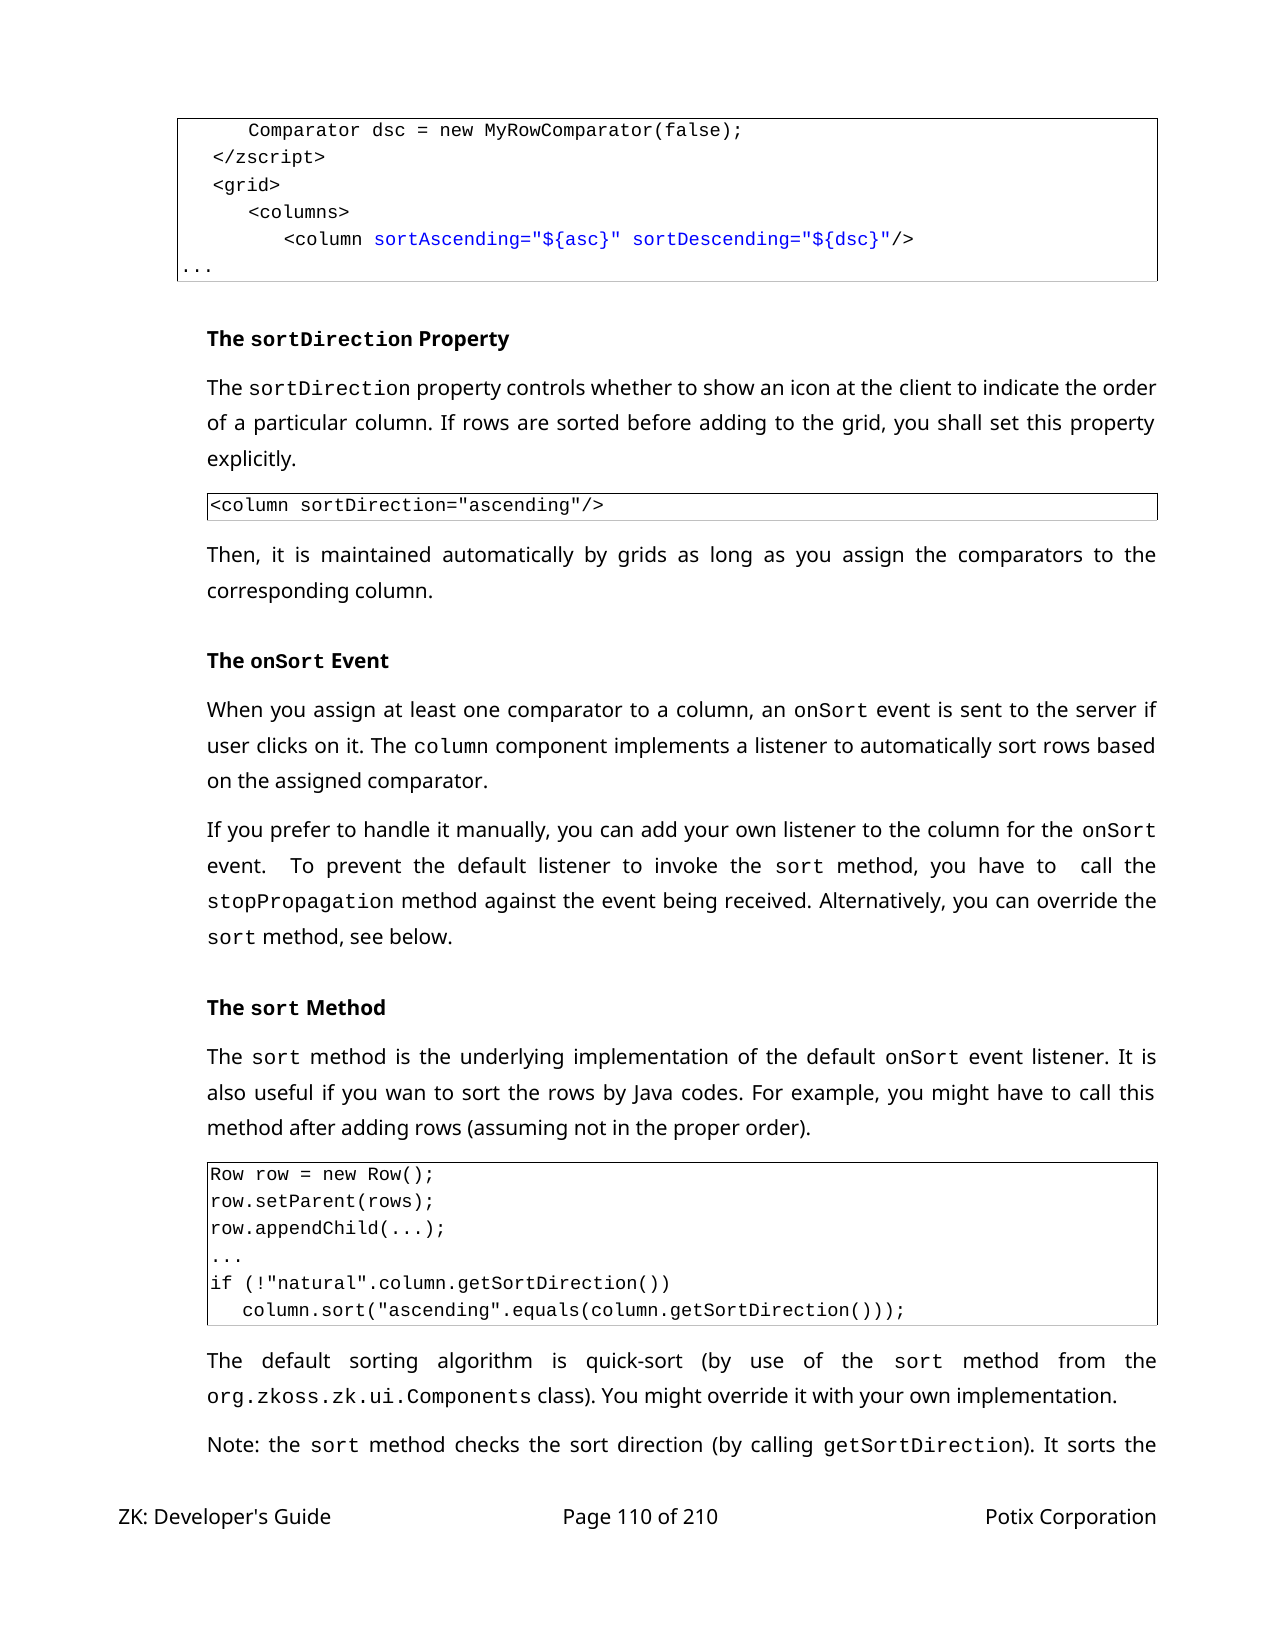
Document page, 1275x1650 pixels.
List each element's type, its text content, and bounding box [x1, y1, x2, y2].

text Comparator dsc = new MyRowComparator(false); [178, 119, 1157, 142]
text row.setParent(rows); [208, 1189, 1157, 1213]
text The default sorting algorithm is quick-sort (by use of the sort method from the org.zkoss.zk.ui.Components class). You might override it with your own implementation. [207, 1346, 1157, 1410]
subtitle The sort Method [207, 993, 1157, 1022]
text The sortDirection property controls whether to show an icon at the client to indicate the order of a particular column. If rows are sorted before adding to the grid, you shall set this property explicitly. [207, 373, 1157, 472]
subtitle The onSort Event [207, 646, 1157, 675]
text <column sortAscending="${asc}" sortDescending="${dsc}"/> [178, 227, 1157, 251]
text If you prefer to handle it manually, you can add your own listener to the column for the onSort event. To prevent the default listener to invoke the sort method, you have to call the stopPropagation method against the event being received. Alternatively, you can override the sort method, see below. [207, 816, 1157, 951]
text Note: the sort method checks the sort direction (by calling getSortDirection). It sorts the [207, 1430, 1157, 1459]
text column.sort("ascending".equals(column.getSortDirection())); [208, 1298, 1157, 1325]
text When you assign at least one comparator to a column, an onSort event is sent to the server if user clicks on it. The column component implements a listener to automatically sort rows based on the assigned comparator. [207, 696, 1157, 795]
text ... [208, 1243, 1157, 1268]
text Row row = new Row(); [208, 1163, 1157, 1186]
text Then, it is maintained automatically by grids as long as you assign the comparators to the corresponding column. [207, 541, 1157, 604]
text <column sortDirection="ascending"/> [208, 494, 1157, 520]
text The sort method is the underlying implementation of the default onSort event listener. It is also useful if you wan to sort the rows by Java codes. For example, you might have to call this method after adding rows (assuming not in the proper order). [207, 1042, 1157, 1141]
text row.appendChild(...); [208, 1216, 1157, 1241]
subtitle The sortDirection Property [207, 324, 1157, 352]
text <grid> [178, 172, 1157, 197]
text </zscript> [178, 145, 1157, 169]
text if (!"natural".column.getSortDirection()) [208, 1271, 1157, 1295]
text <columns> [178, 200, 1157, 224]
text ... [178, 254, 1157, 281]
